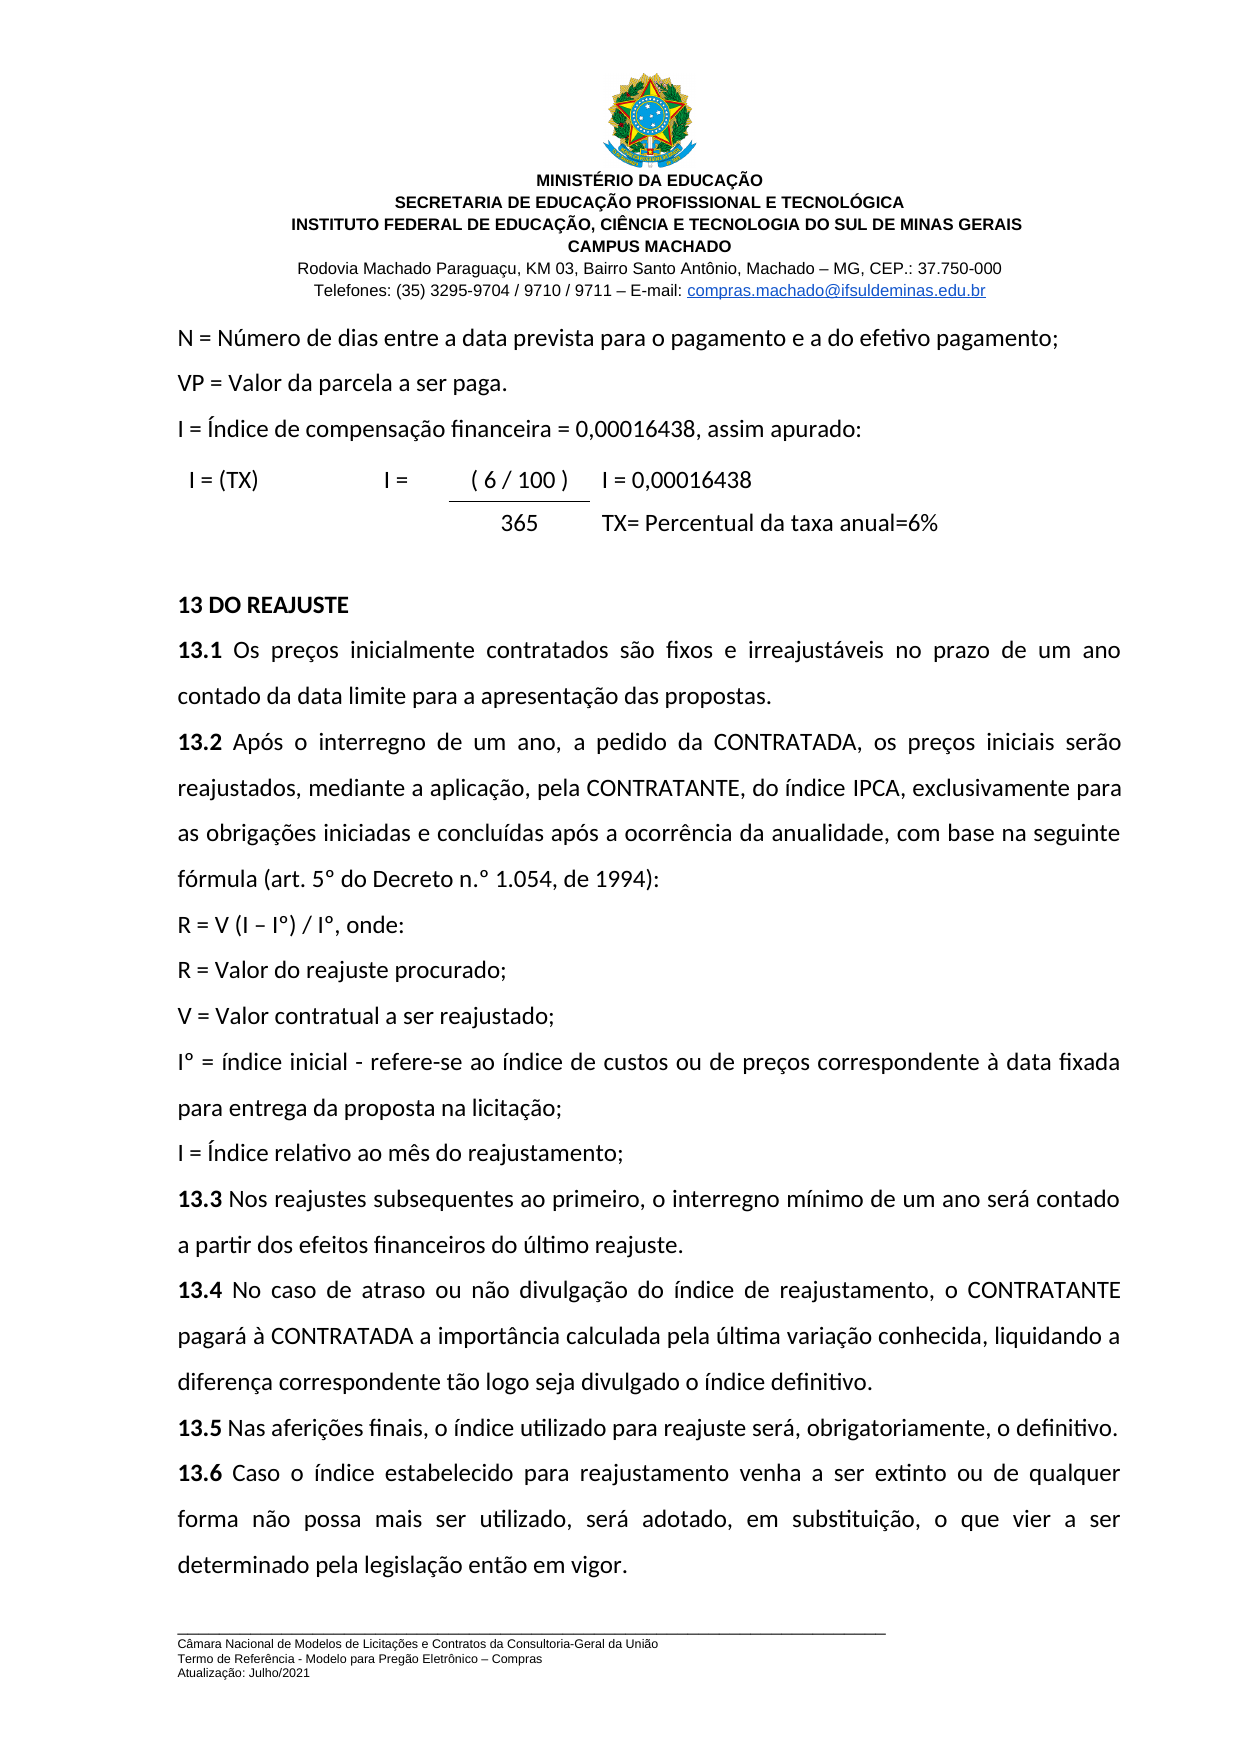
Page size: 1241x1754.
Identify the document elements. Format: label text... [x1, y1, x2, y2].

table_header I = 0,00016438 [590, 459, 993, 501]
table_cell 365 [449, 502, 590, 543]
table_cell [373, 501, 448, 543]
table_header ( 6 / 100 ) [449, 459, 590, 501]
picture [603, 73, 697, 168]
table_header I = (TX) [177, 459, 372, 501]
text Iº = índice inicial - refere-se ao índice de custos ou de preços correspondente à data fixada para entrega da proposta na licitação; [177, 1046, 1122, 1122]
text V = Valor contratual a ser reajustado; [177, 1000, 1122, 1031]
text I = Índice de compensação financeira = 0,00016438, assim apurado: [177, 413, 1122, 444]
text 13 DO REAJUSTE [177, 589, 1122, 619]
text 13.6 Caso o índice estabelecido para reajustamento venha a ser extinto ou de qualquer forma não possa mais ser utilizado, será adotado, em substituição, o que vier a ser determinado pela legislação então em vigor. [177, 1458, 1122, 1579]
table_cell TX= Percentual da taxa anual=6% [590, 501, 993, 543]
picture [643, 163, 658, 168]
text 13.2 Após o interregno de um ano, a pedido da CONTRATADA, os preços iniciais serão reajustados, mediante a aplicação, pela CONTRATANTE, do índice IPCA, exclusivamente para as obrigações iniciadas e concluídas após a ocorrência da anualidade, com base na seguinte fórmula (art. 5º do Decreto n.º 1.054, de 1994): [177, 726, 1122, 894]
text 13.3 Nos reajustes subsequentes ao primeiro, o interregno mínimo de um ano será contado a partir dos efeitos financeiros do último reajuste. [177, 1183, 1122, 1259]
text 13.1 Os preços inicialmente contratados são fixos e irreajustáveis no prazo de um ano contado da data limite para a apresentação das propostas. [177, 634, 1122, 711]
text VP = Valor da parcela a ser paga. [177, 367, 1122, 398]
table_cell [177, 501, 372, 543]
table_header I = [373, 459, 448, 501]
text N = Número de dias entre a data prevista para o pagamento e a do efetivo pagamento; [177, 322, 1122, 352]
text R = V (I – Iº) / Iº, onde: [177, 909, 1122, 939]
text 13.5 Nas aferições finais, o índice utilizado para reajuste será, obrigatoriamente, o definitivo. [177, 1412, 1122, 1442]
picture [669, 149, 680, 155]
text R = Valor do reajuste procurado; [177, 954, 1122, 985]
text I = Índice relativo ao mês do reajustamento; [177, 1137, 1122, 1168]
text 13.4 No caso de atraso ou não divulgação do índice de reajustamento, o CONTRATANTE pagará à CONTRATADA a importância calculada pela última variação conhecida, liquidando a diferença correspondente tão logo seja divulgado o índice definitivo. [177, 1275, 1122, 1397]
